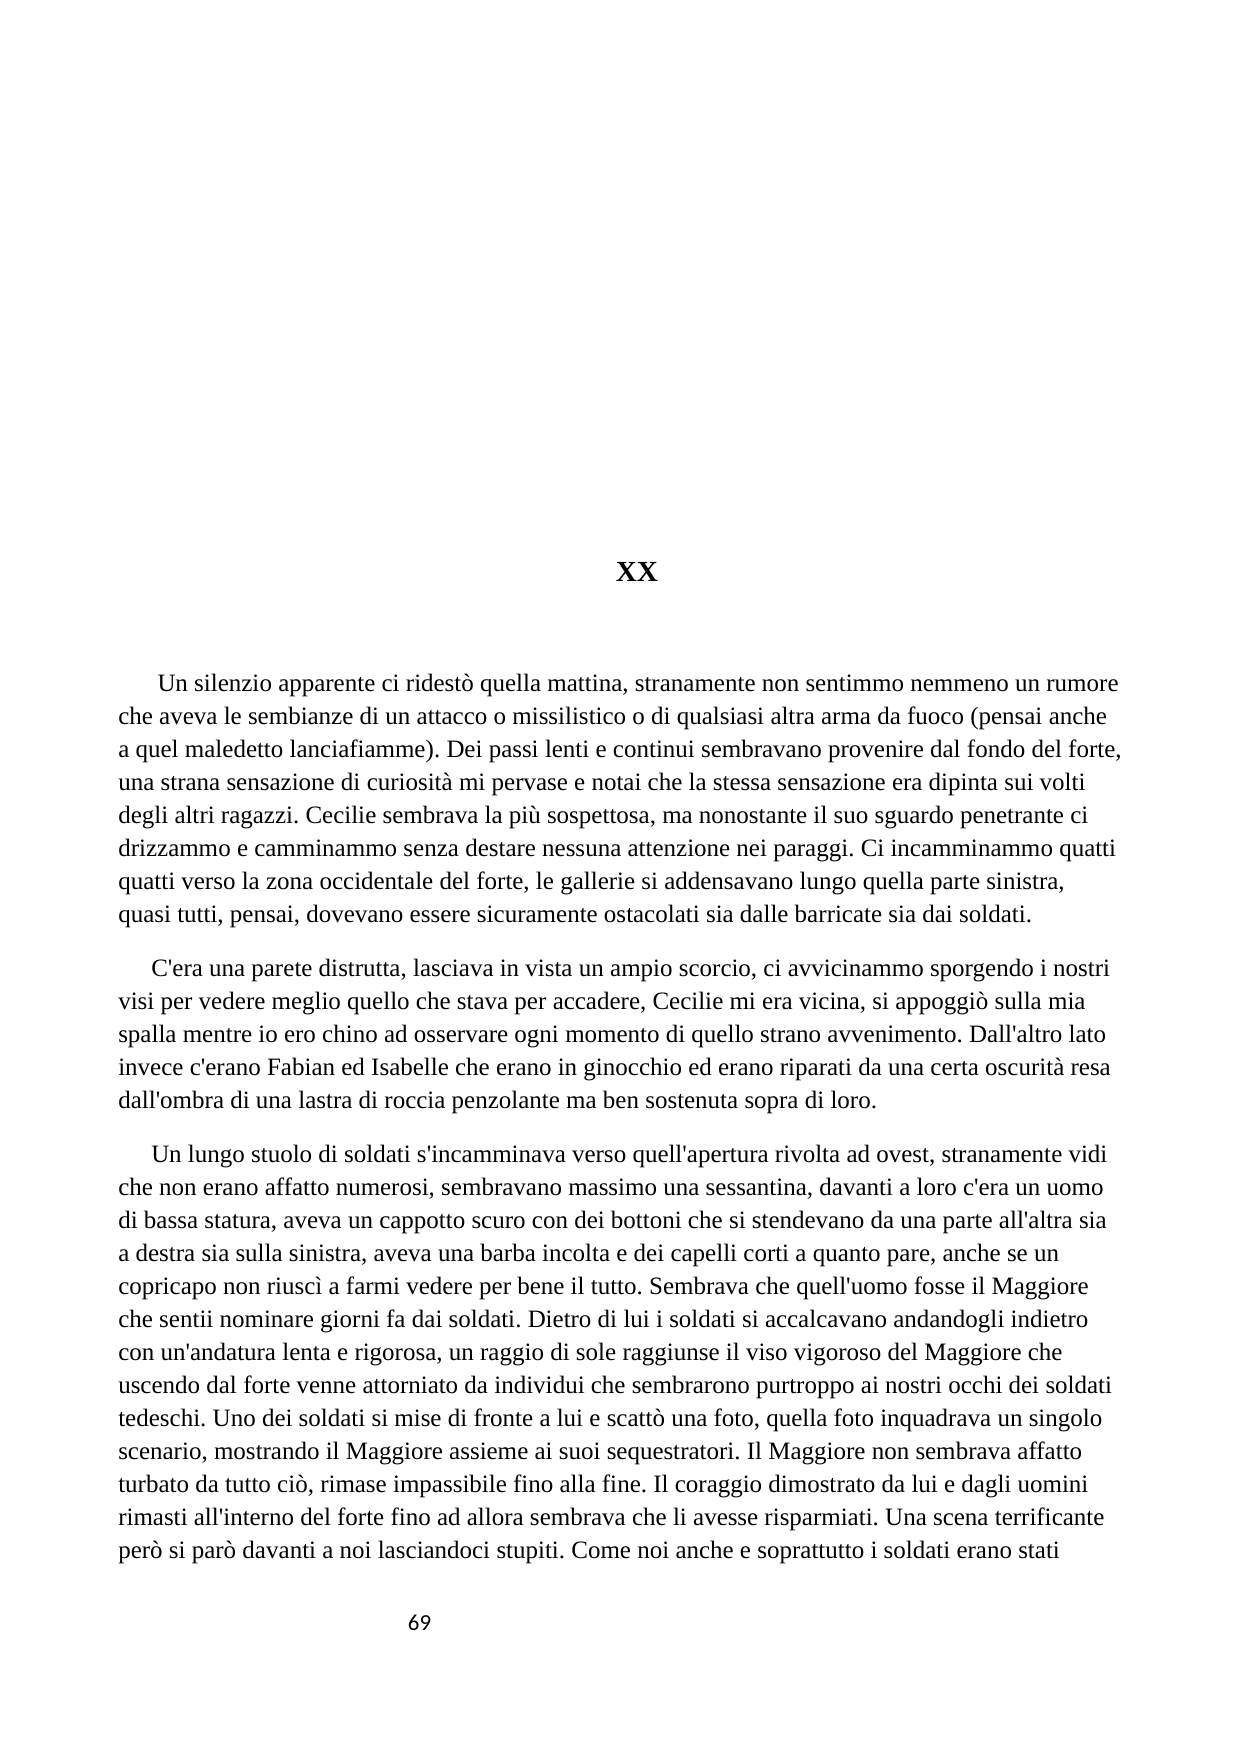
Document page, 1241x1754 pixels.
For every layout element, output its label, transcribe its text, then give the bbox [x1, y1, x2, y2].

text XX [118, 554, 1122, 588]
text Un silenzio apparente ci ridestò quella mattina, stranamente non sentimmo nemmeno un rumore che aveva le sembianze di un attacco o missilistico o di qualsiasi altra arma da fuoco (pensai anche a quel maledetto lanciafiamme). Dei passi lenti e continui sembravano provenire dal fondo del forte, una strana sensazione di curiosità mi pervase e notai che la stessa sensazione era dipinta sui volti degli altri ragazzi. Cecilie sembrava la più sospettosa, ma nonostante il suo sguardo penetrante ci drizzammo e camminammo senza destare nessuna attenzione nei paraggi. Ci incamminammo quatti quatti verso la zona occidentale del forte, le gallerie si addensavano lungo quella parte sinistra, quasi tutti, pensai, dovevano essere sicuramente ostacolati sia dalle barricate sia dai soldati. [118, 668, 1122, 928]
text Un lungo stuolo di soldati s'incamminava verso quell'apertura rivolta ad ovest, stranamente vidi che non erano affatto numerosi, sembravano massimo una sessantina, davanti a loro c'era un uomo di bassa statura, aveva un cappotto scuro con dei bottoni che si stendevano da una parte all'altra sia a destra sia sulla sinistra, aveva una barba incolta e dei capelli corti a quanto pare, anche se un copricapo non riuscì a farmi vedere per bene il tutto. Sembrava che quell'uomo fosse il Maggiore che sentii nominare giorni fa dai soldati. Dietro di lui i soldati si accalcavano andandogli indietro con un'andatura lenta e rigorosa, un raggio di sole raggiunse il viso vigoroso del Maggiore che uscendo dal forte venne attorniato da individui che sembrarono purtroppo ai nostri occhi dei soldati tedeschi. Uno dei soldati si mise di fronte a lui e scattò una foto, quella foto inquadrava un singolo scenario, mostrando il Maggiore assieme ai suoi sequestratori. Il Maggiore non sembrava affatto turbato da tutto ciò, rimase impassibile fino alla fine. Il coraggio dimostrato da lui e dagli uomini rimasti all'interno del forte fino ad allora sembrava che li avesse risparmiati. Una scena terrificante però si parò davanti a noi lasciandoci stupiti. Come noi anche e soprattutto i soldati erano stati [118, 1139, 1122, 1564]
text C'era una parete distrutta, lasciava in vista un ampio scorcio, ci avvicinammo sporgendo i nostri visi per vedere meglio quello che stava per accadere, Cecilie mi era vicina, si appoggiò sulla mia spalla mentre io ero chino ad osservare ogni momento di quello strano avvenimento. Dall'altro lato invece c'erano Fabian ed Isabelle che erano in ginocchio ed erano riparati da una certa oscurità resa dall'ombra di una lastra di roccia penzolante ma ben sostenuta sopra di loro. [118, 953, 1122, 1113]
